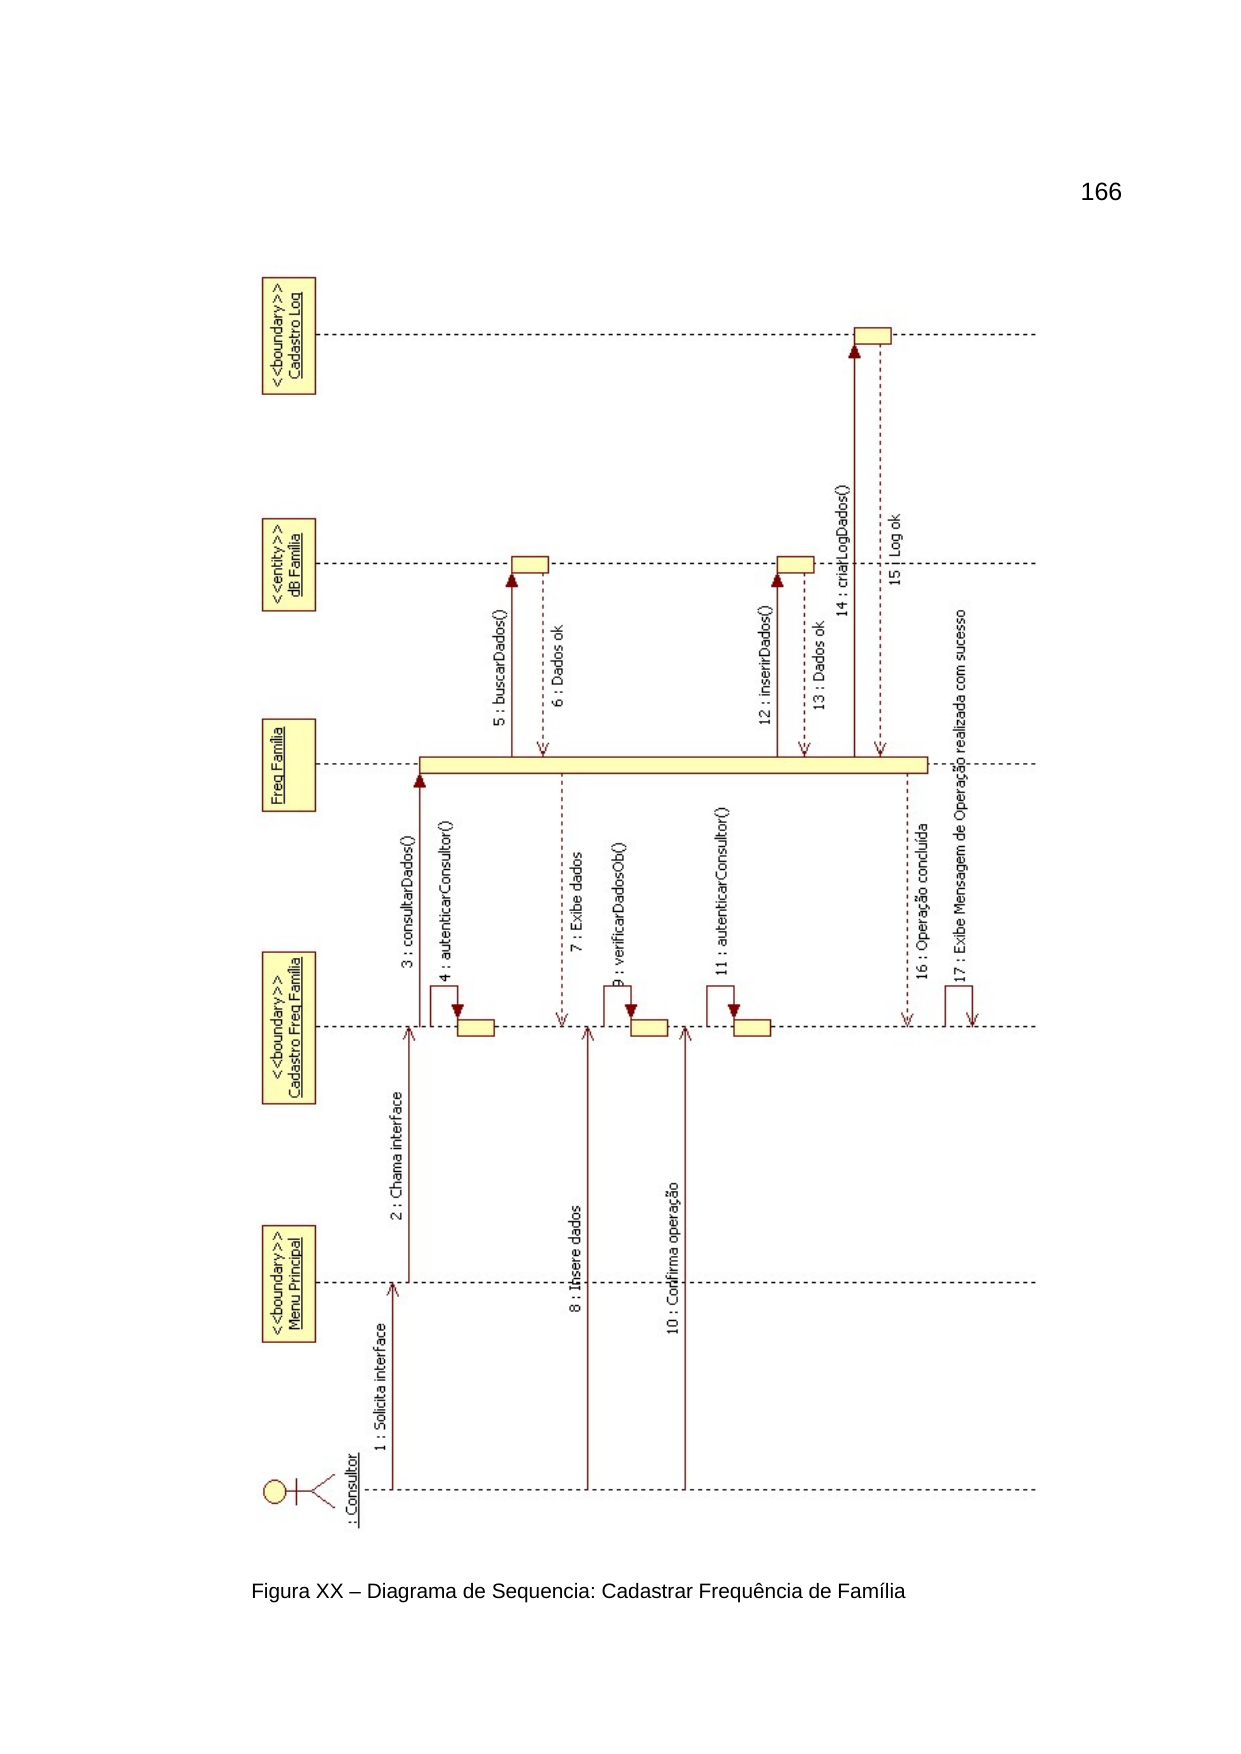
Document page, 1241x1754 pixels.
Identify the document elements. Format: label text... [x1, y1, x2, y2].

picture [235, 265, 1064, 1580]
text Figura XX – Diagrama de Sequencia: Cadastrar Frequência de Família [177, 1580, 1122, 1603]
